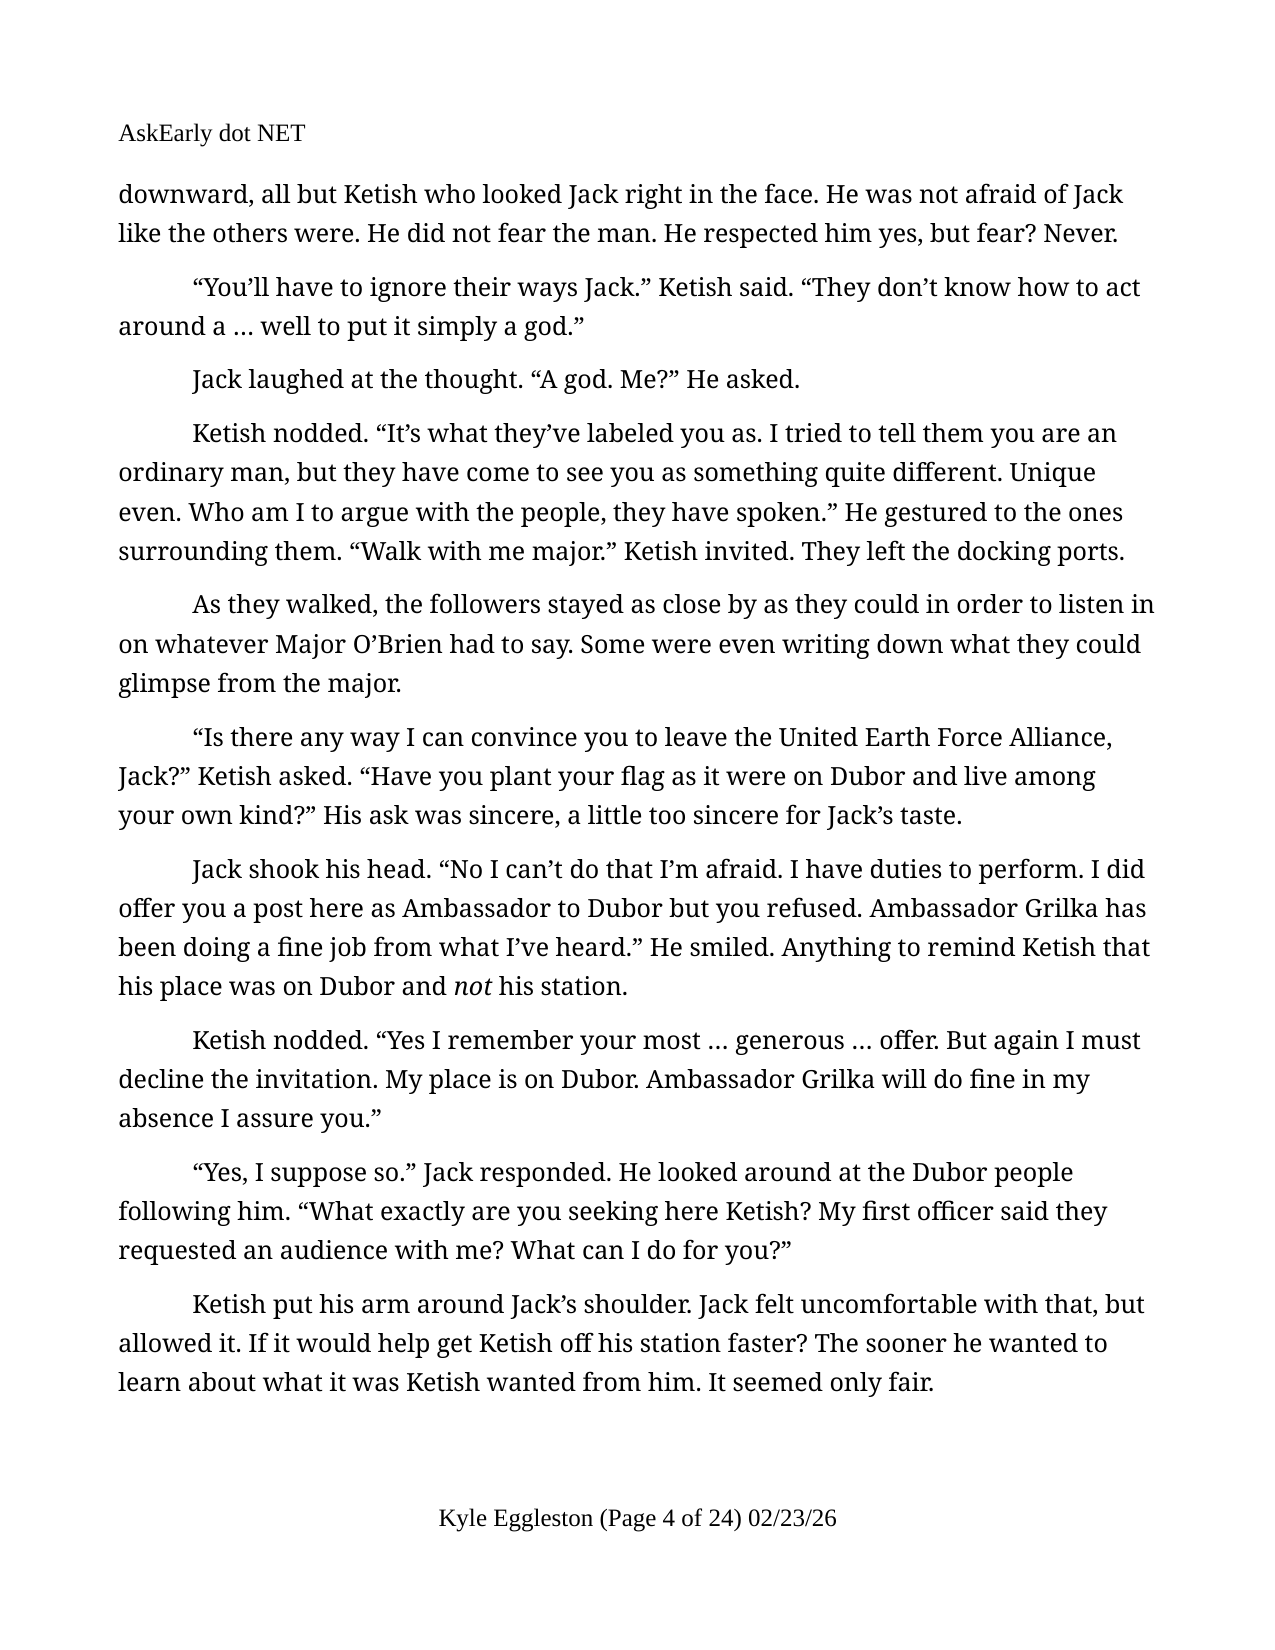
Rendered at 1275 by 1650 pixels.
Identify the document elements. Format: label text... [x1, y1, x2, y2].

text Ketish nodded. “It’s what they’ve labeled you as. I tried to tell them you are an ordinary man, but they have come to see you as something quite different. Unique even. Who am I to argue with the people, they have spoken.” He gestured to the ones surrounding them. “Walk with me major.” Ketish invited. They left the docking ports. [118, 416, 1157, 567]
text “Is there any way I can convince you to leave the United Earth Force Alliance, Jack?” Ketish asked. “Have you plant your flag as it were on Dubor and live among your own kind?” His ask was sincere, a little too sincere for Jack’s taste. [118, 719, 1157, 832]
text Jack shook his head. “No I can’t do that I’m afraid. I have duties to perform. I did offer you a post here as Ambassador to Dubor but you refused. Ambassador Grilka has been doing a fine job from what I’ve heard.” He smiled. Anything to remind Ketish that his place was on Dubor and not his station. [118, 851, 1157, 1003]
text “You’ll have to ignore their ways Jack.” Ketish said. “They don’t know how to act around a … well to put it simply a god.” [118, 269, 1157, 342]
text “Yes, I suppose so.” Jack responded. He looked around at the Dubor people following him. “What exactly are you seeking here Ketish? My first officer said they requested an audience with me? What can I do for you?” [118, 1155, 1157, 1267]
text Ketish put his arm around Jack’s shoulder. Jack felt uncomfortable with that, but allowed it. If it would help get Ketish off his station faster? The sooner he wanted to learn about what it was Ketish wanted from him. It seemed only fair. [118, 1287, 1157, 1399]
text downward, all but Ketish who looked Jack right in the face. He was not afraid of Jack like the others were. He did not fear the man. He respected him yes, but fear? Never. [118, 176, 1157, 249]
text Jack laughed at the thought. “A god. Me?” He asked. [118, 362, 1157, 396]
text As they walked, the followers stayed as close by as they could in order to listen in on whatever Major O’Brien had to say. Some were even writing down what they could glimpse from the major. [118, 587, 1157, 699]
text Ketish nodded. “Yes I remember your most … generous … offer. But again I must decline the invitation. My place is on Dubor. Ambassador Grilka will do fine in my absence I assure you.” [118, 1023, 1157, 1135]
